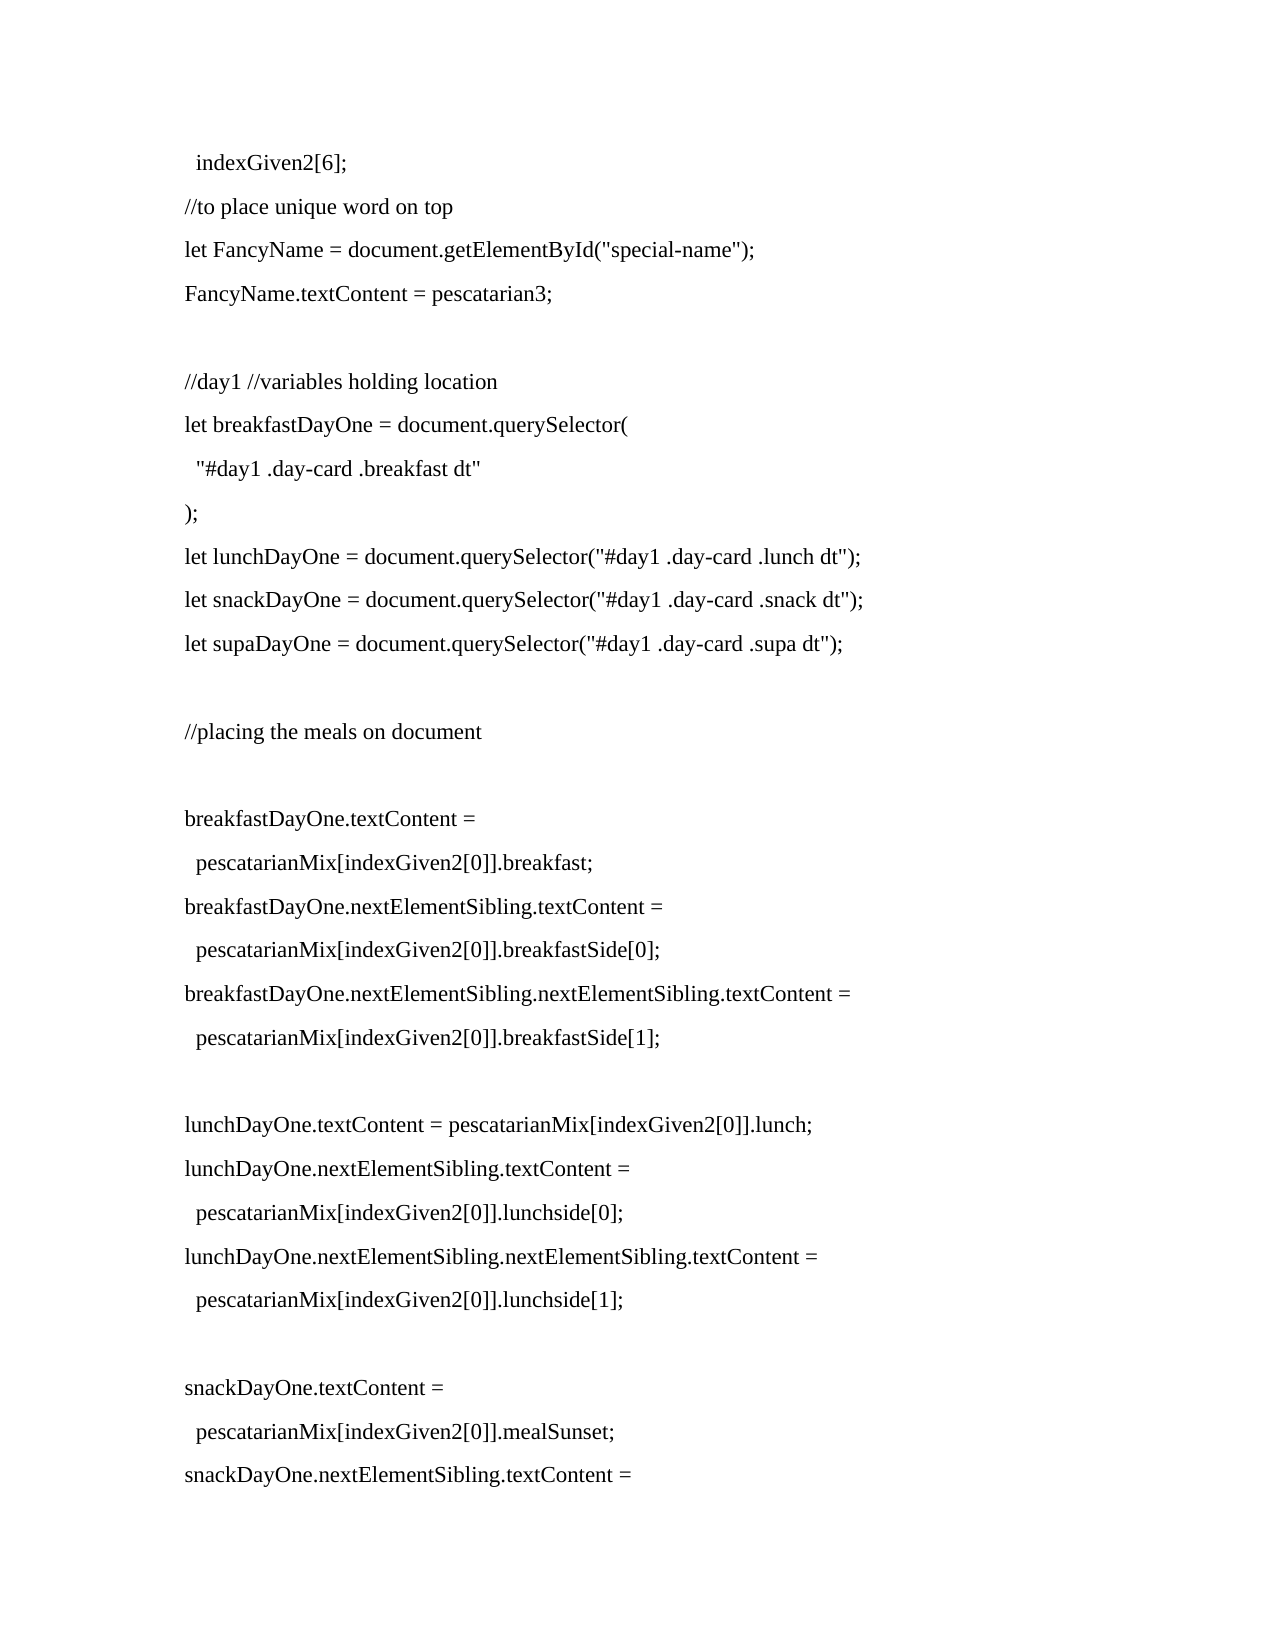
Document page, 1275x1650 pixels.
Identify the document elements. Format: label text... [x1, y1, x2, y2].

text let breakfastDayOne = document.querySelector( [150, 412, 1125, 438]
text let FancyName = document.getElementById("special-name"); [150, 237, 1125, 263]
text //to place unique word on top [150, 194, 1125, 219]
text breakfastDayOne.textContent = [150, 806, 1125, 832]
text lunchDayOne.nextElementSibling.nextElementSibling.textContent = [150, 1244, 1125, 1269]
text FancyName.textContent = pescatarian3; [150, 281, 1125, 307]
text pescatarianMix[indexGiven2[0]].breakfastSide[1]; [150, 1025, 1125, 1050]
text indexGiven2[6]; [150, 150, 1125, 175]
text let snackDayOne = document.querySelector("#day1 .day-card .snack dt"); [150, 587, 1125, 613]
text pescatarianMix[indexGiven2[0]].breakfast; [150, 850, 1125, 875]
text "#day1 .day-card .breakfast dt" [150, 456, 1125, 482]
text snackDayOne.textContent = [150, 1375, 1125, 1400]
text snackDayOne.nextElementSibling.textContent = [150, 1462, 1125, 1488]
text //day1 //variables holding location [150, 369, 1125, 394]
text breakfastDayOne.nextElementSibling.nextElementSibling.textContent = [150, 981, 1125, 1007]
text lunchDayOne.textContent = pescatarianMix[indexGiven2[0]].lunch; [150, 1112, 1125, 1138]
text pescatarianMix[indexGiven2[0]].lunchside[0]; [150, 1200, 1125, 1225]
text lunchDayOne.nextElementSibling.textContent = [150, 1156, 1125, 1182]
text ); [150, 500, 1125, 525]
text breakfastDayOne.nextElementSibling.textContent = [150, 894, 1125, 919]
text let supaDayOne = document.querySelector("#day1 .day-card .supa dt"); [150, 631, 1125, 657]
text let lunchDayOne = document.querySelector("#day1 .day-card .lunch dt"); [150, 544, 1125, 569]
text pescatarianMix[indexGiven2[0]].mealSunset; [150, 1419, 1125, 1444]
text //placing the meals on document [150, 719, 1125, 744]
text pescatarianMix[indexGiven2[0]].lunchside[1]; [150, 1287, 1125, 1313]
text pescatarianMix[indexGiven2[0]].breakfastSide[0]; [150, 937, 1125, 963]
